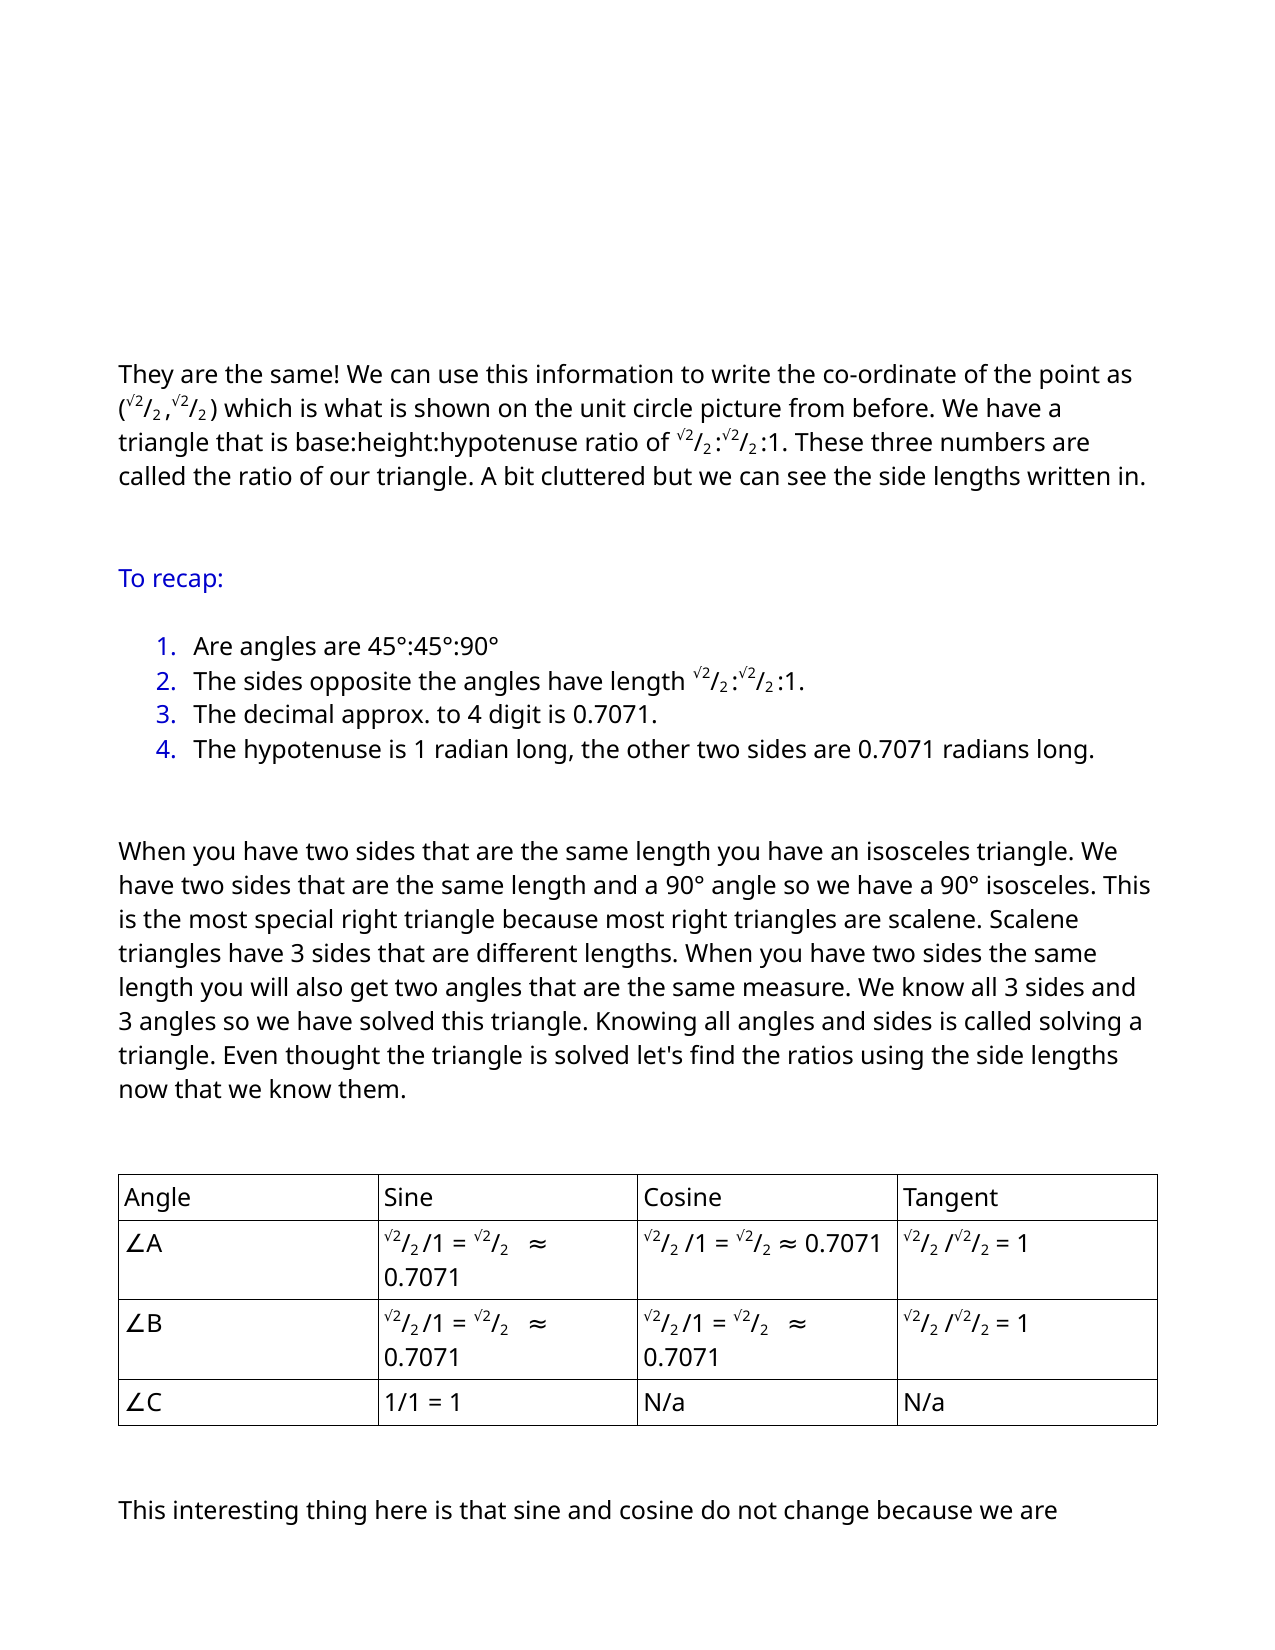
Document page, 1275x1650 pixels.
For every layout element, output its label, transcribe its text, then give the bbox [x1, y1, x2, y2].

list The sides opposite the angles have length √2/2 :√2/2 :1. [156, 663, 1157, 697]
text When you have two sides that are the same length you have an isosceles triangle. We have two sides that are the same length and a 90° angle so we have a 90° isosceles. This is the most special right triangle because most right triangles are scalene. Scalene triangles have 3 sides that are different lengths. When you have two sides the same length you will also get two angles that are the same measure. We know all 3 sides and 3 angles so we have solved this triangle. Knowing all angles and sides is called solving a triangle. Even thought the triangle is solved let's find the ratios using the side lengths now that we know them. [118, 833, 1157, 1106]
list Are angles are 45°:45°:90° [156, 629, 1157, 663]
table_header Angle [119, 1175, 378, 1220]
table_cell N/a [638, 1380, 897, 1425]
table_cell √2/2 /1 = √2/2 ≈ 0.7071 [379, 1221, 637, 1299]
text To recap: [118, 561, 1157, 595]
table_cell N/a [898, 1380, 1157, 1425]
table_cell √2/2 /1 = √2/2 ≈ 0.7071 [379, 1300, 637, 1379]
text They are the same! We can use this information to write the co-ordinate of the point as (√2/2 ,√2/2 ) which is what is shown on the unit circle picture from before. We have a triangle that is base:height:hypotenuse ratio of √2/2 :√2/2 :1. These three numbers are called the ratio of our triangle. A bit cluttered but we can see the side lengths written in. [118, 357, 1157, 493]
table_cell √2/2 /√2/2 = 1 [898, 1221, 1157, 1299]
table_cell √2/2 /√2/2 = 1 [898, 1300, 1157, 1379]
list The decimal approx. to 4 digit is 0.7071. [156, 697, 1157, 731]
list The hypotenuse is 1 radian long, the other two sides are 0.7071 radians long. [156, 731, 1157, 765]
table_cell 1/1 = 1 [379, 1380, 637, 1425]
text This interesting thing here is that sine and cosine do not change because we are [118, 1493, 1157, 1527]
table_cell √2/2 /1 = √2/2 ≈ 0.7071 [638, 1300, 897, 1379]
table_cell ∠B [119, 1300, 378, 1379]
table_cell ∠A [119, 1221, 378, 1299]
table_cell √2/2 /1 = √2/2 ≈ 0.7071 [638, 1221, 897, 1299]
table_header Sine [379, 1175, 637, 1220]
table_header Cosine [638, 1175, 897, 1220]
table_header Tangent [898, 1175, 1157, 1220]
table_cell ∠C [119, 1380, 378, 1425]
